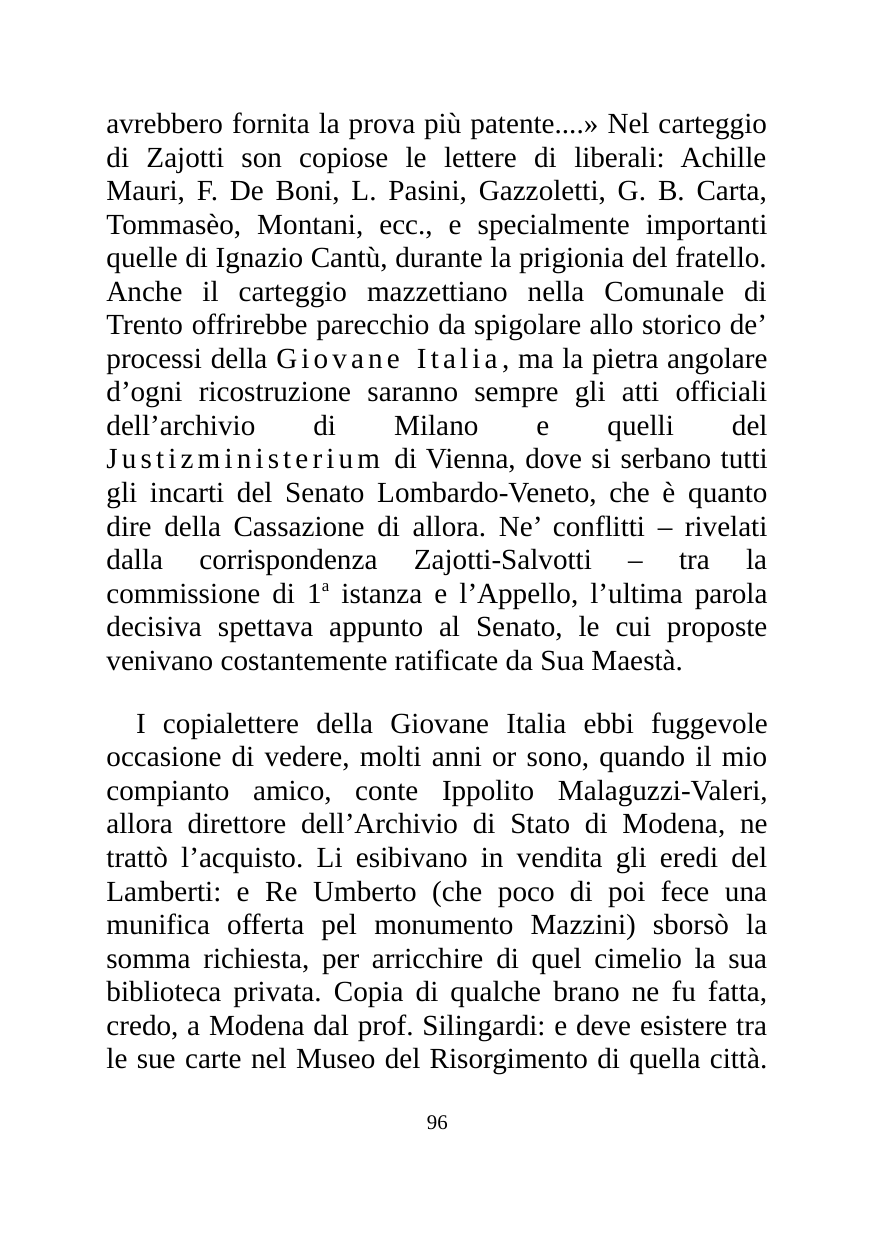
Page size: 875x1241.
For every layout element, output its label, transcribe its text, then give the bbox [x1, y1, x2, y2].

text I copialettere della Giovane Italia ebbi fuggevole occasione di vedere, molti anni or sono, quando il mio compianto amico, conte Ippolito Malaguzzi-Valeri, allora direttore dell’Archivio di Stato di Modena, ne trattò l’acquisto. Li esibivano in vendita gli eredi del Lamberti: e Re Umberto (che poco di poi fece una munifica offerta pel monumento Mazzini) sborsò la somma richiesta, per arricchire di quel cimelio la sua biblioteca privata. Copia di qualche brano ne fu fatta, credo, a Modena dal prof. Silingardi: e deve esistere tra le sue carte nel Museo del Risorgimento di quella città. [106, 706, 768, 1075]
text avrebbero fornita la prova più patente....» Nel carteggio di Zajotti son copiose le lettere di liberali: Achille Mauri, F. De Boni, L. Pasini, Gazzoletti, G. B. Carta, Tommasèo, Montani, ecc., e specialmente importanti quelle di Ignazio Cantù, durante la prigionia del fratello. Anche il carteggio mazzettiano nella Comunale di Trento offrirebbe parecchio da spigolare allo storico de’ processi della Giovane Italia, ma la pietra angolare d’ogni ricostruzione saranno sempre gli atti officiali dell’archivio di Milano e quelli del Justizministerium di Vienna, dove si serbano tutti gli incarti del Senato Lombardo-Veneto, che è quanto dire della Cassazione di allora. Ne’ conflitti – rivelati dalla corrispondenza Zajotti-Salvotti – tra la commissione di 1a istanza e l’Appello, l’ultima parola decisiva spettava appunto al Senato, le cui proposte venivano costantemente ratificate da Sua Maestà. [106, 106, 768, 676]
